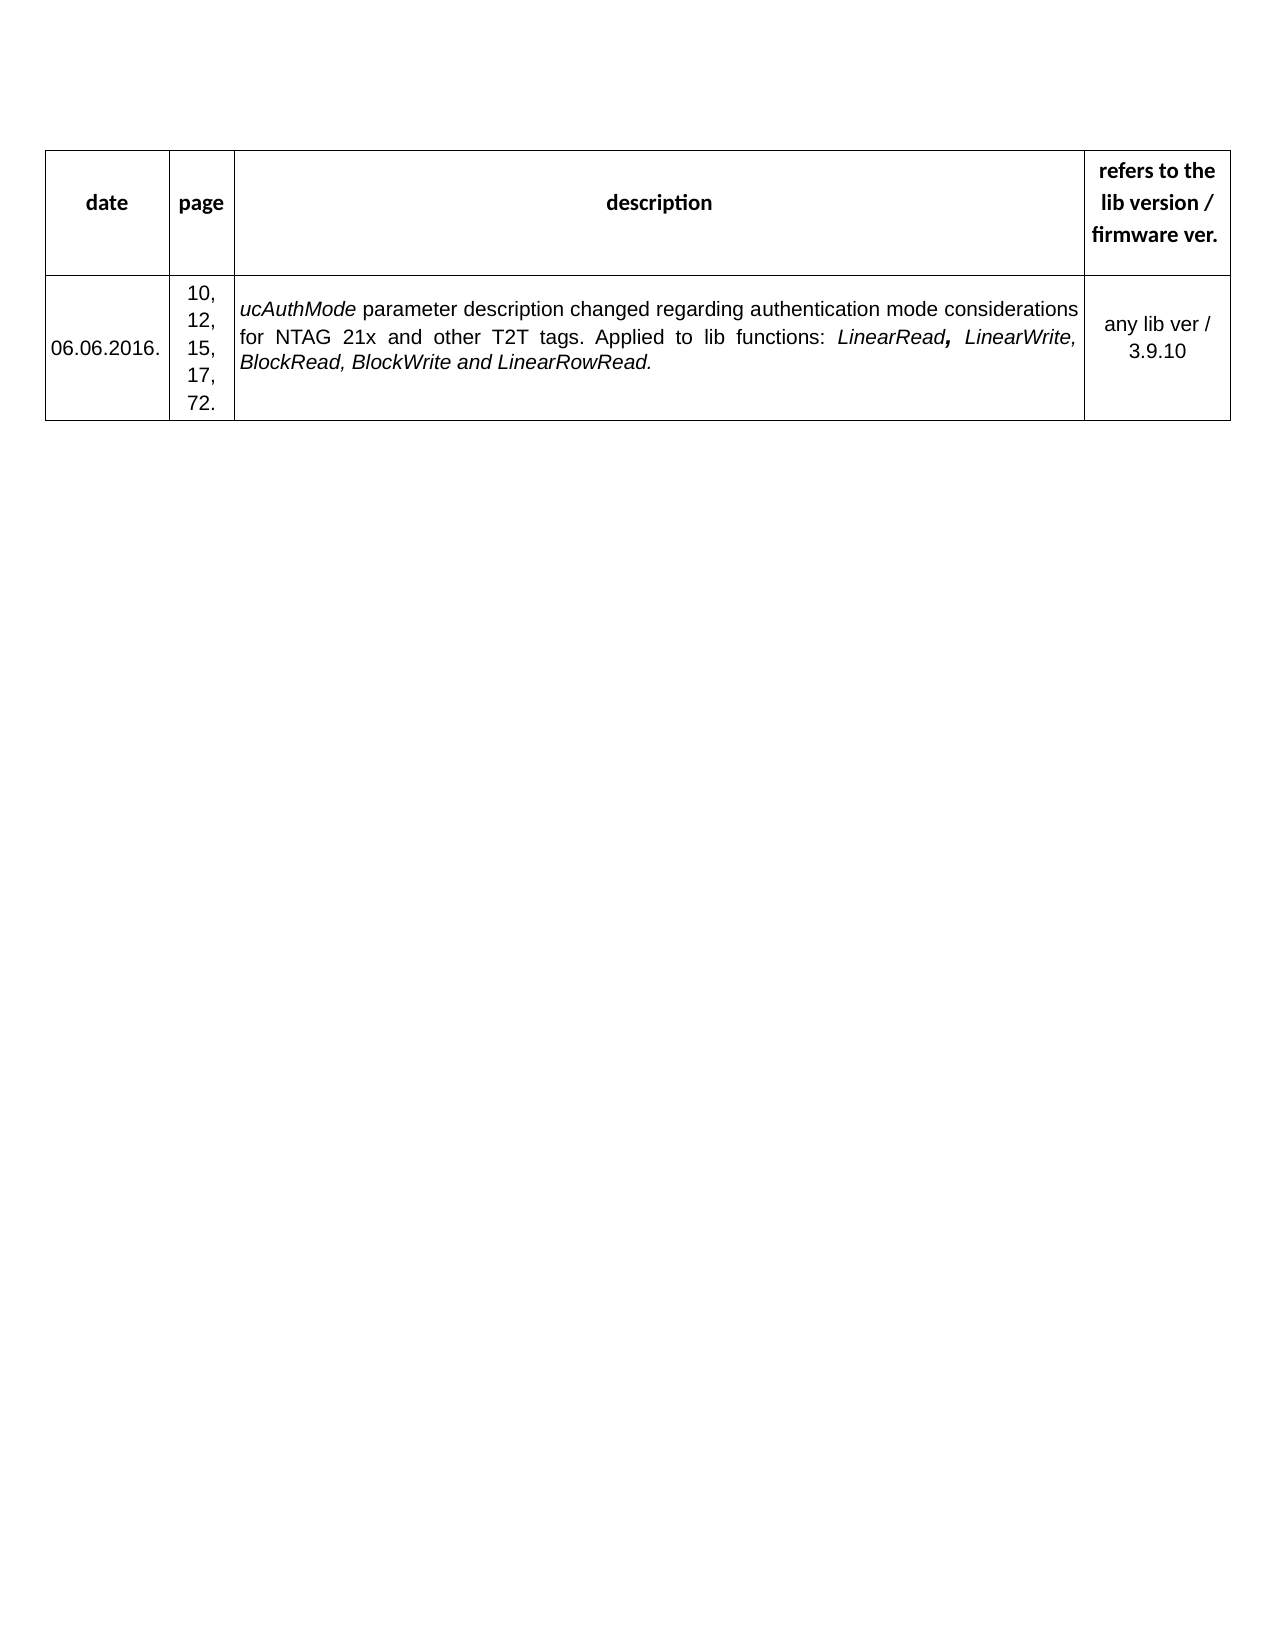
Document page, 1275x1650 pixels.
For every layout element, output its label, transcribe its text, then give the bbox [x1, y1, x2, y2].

table_cell 06.06.2016. [46, 276, 169, 420]
table_cell 10, 12, 15, 17, 72. [170, 276, 234, 420]
table_header description [235, 151, 1084, 275]
table_header page [170, 151, 234, 275]
table_cell ucAuthMode parameter description changed regarding authentication mode considerations for NTAG 21x and other T2T tags. Applied to lib functions: LinearRead, LinearWrite, BlockRead, BlockWrite and LinearRowRead. [235, 276, 1084, 420]
table_cell any lib ver / 3.9.10 [1085, 276, 1230, 420]
table_header refers to the lib version / firmware ver. [1085, 151, 1230, 275]
table_header date [46, 151, 169, 275]
